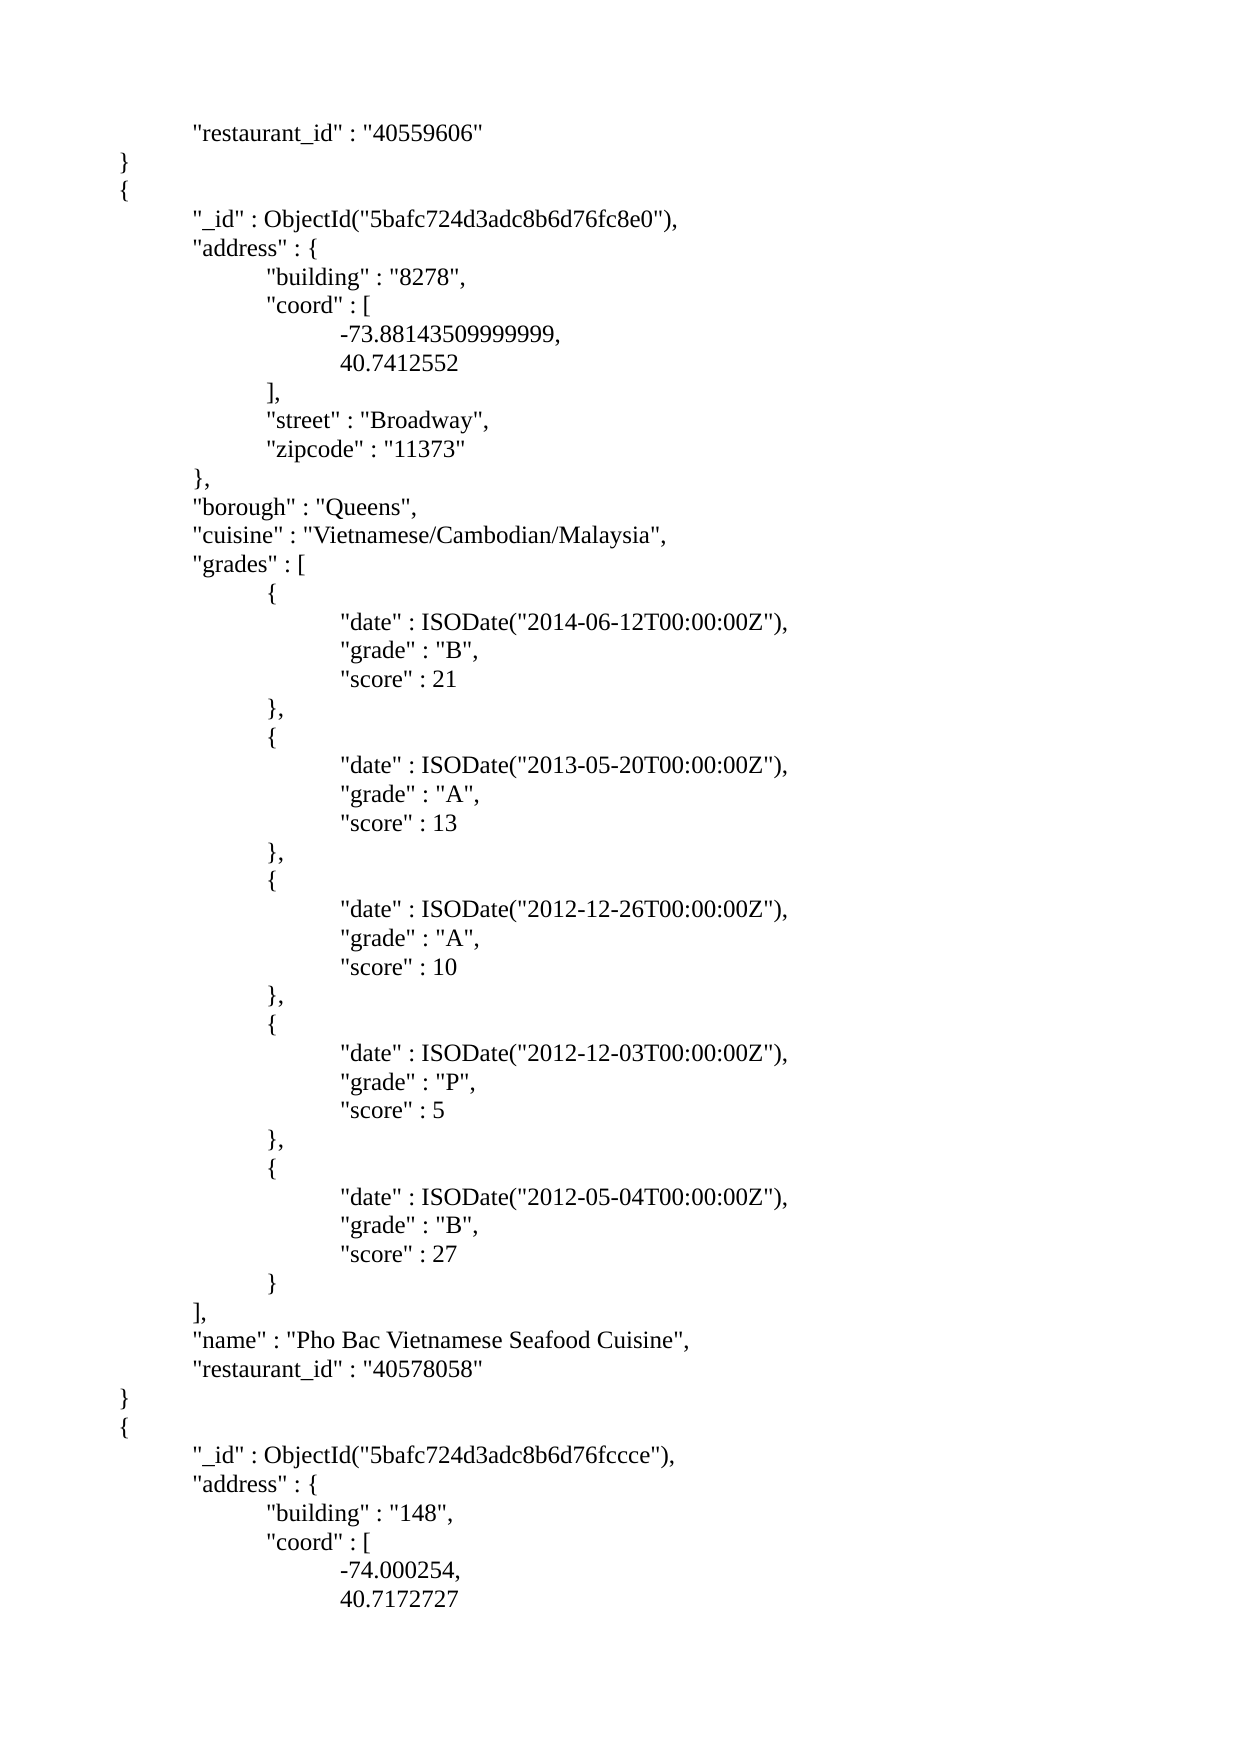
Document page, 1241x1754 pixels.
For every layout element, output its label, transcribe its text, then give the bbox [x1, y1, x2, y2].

text { [118, 176, 1122, 204]
text } [118, 147, 1122, 176]
text "date" : ISODate("2012-12-26T00:00:00Z"), [118, 894, 1122, 923]
text { [118, 866, 1122, 894]
text "_id" : ObjectId("5bafc724d3adc8b6d76fccce"), [118, 1441, 1122, 1469]
text "building" : "8278", [118, 262, 1122, 291]
text -73.88143509999999, [118, 319, 1122, 348]
text "zipcode" : "11373" [118, 434, 1122, 463]
text "restaurant_id" : "40559606" [118, 118, 1122, 147]
text "cuisine" : "Vietnamese/Cambodian/Malaysia", [118, 521, 1122, 549]
text "grade" : "A", [118, 923, 1122, 952]
text { [118, 1009, 1122, 1038]
text "building" : "148", [118, 1498, 1122, 1527]
text { [118, 578, 1122, 607]
text }, [118, 837, 1122, 866]
text "name" : "Pho Bac Vietnamese Seafood Cuisine", [118, 1326, 1122, 1354]
text "score" : 13 [118, 808, 1122, 837]
text "grade" : "A", [118, 779, 1122, 808]
text "borough" : "Queens", [118, 492, 1122, 521]
text 40.7172727 [118, 1584, 1122, 1613]
text { [118, 1153, 1122, 1182]
text 40.7412552 [118, 348, 1122, 377]
text "grade" : "B", [118, 1211, 1122, 1239]
text "date" : ISODate("2013-05-20T00:00:00Z"), [118, 751, 1122, 779]
text "coord" : [ [118, 291, 1122, 319]
text "grades" : [ [118, 549, 1122, 578]
text "address" : { [118, 233, 1122, 262]
text { [118, 1412, 1122, 1441]
text { [118, 722, 1122, 751]
text "grade" : "B", [118, 636, 1122, 664]
text "score" : 21 [118, 664, 1122, 693]
text "date" : ISODate("2014-06-12T00:00:00Z"), [118, 607, 1122, 636]
text } [118, 1268, 1122, 1297]
text "score" : 27 [118, 1239, 1122, 1268]
text "date" : ISODate("2012-12-03T00:00:00Z"), [118, 1038, 1122, 1067]
text "_id" : ObjectId("5bafc724d3adc8b6d76fc8e0"), [118, 204, 1122, 233]
text "address" : { [118, 1469, 1122, 1498]
text "score" : 5 [118, 1096, 1122, 1124]
text -74.000254, [118, 1556, 1122, 1584]
text "restaurant_id" : "40578058" [118, 1354, 1122, 1383]
text "score" : 10 [118, 952, 1122, 981]
text }, [118, 463, 1122, 492]
text }, [118, 981, 1122, 1009]
text "grade" : "P", [118, 1067, 1122, 1096]
text ], [118, 377, 1122, 406]
text ], [118, 1297, 1122, 1326]
text "street" : "Broadway", [118, 406, 1122, 434]
text "date" : ISODate("2012-05-04T00:00:00Z"), [118, 1182, 1122, 1211]
text }, [118, 1124, 1122, 1153]
text }, [118, 693, 1122, 722]
text "coord" : [ [118, 1527, 1122, 1556]
text } [118, 1383, 1122, 1412]
